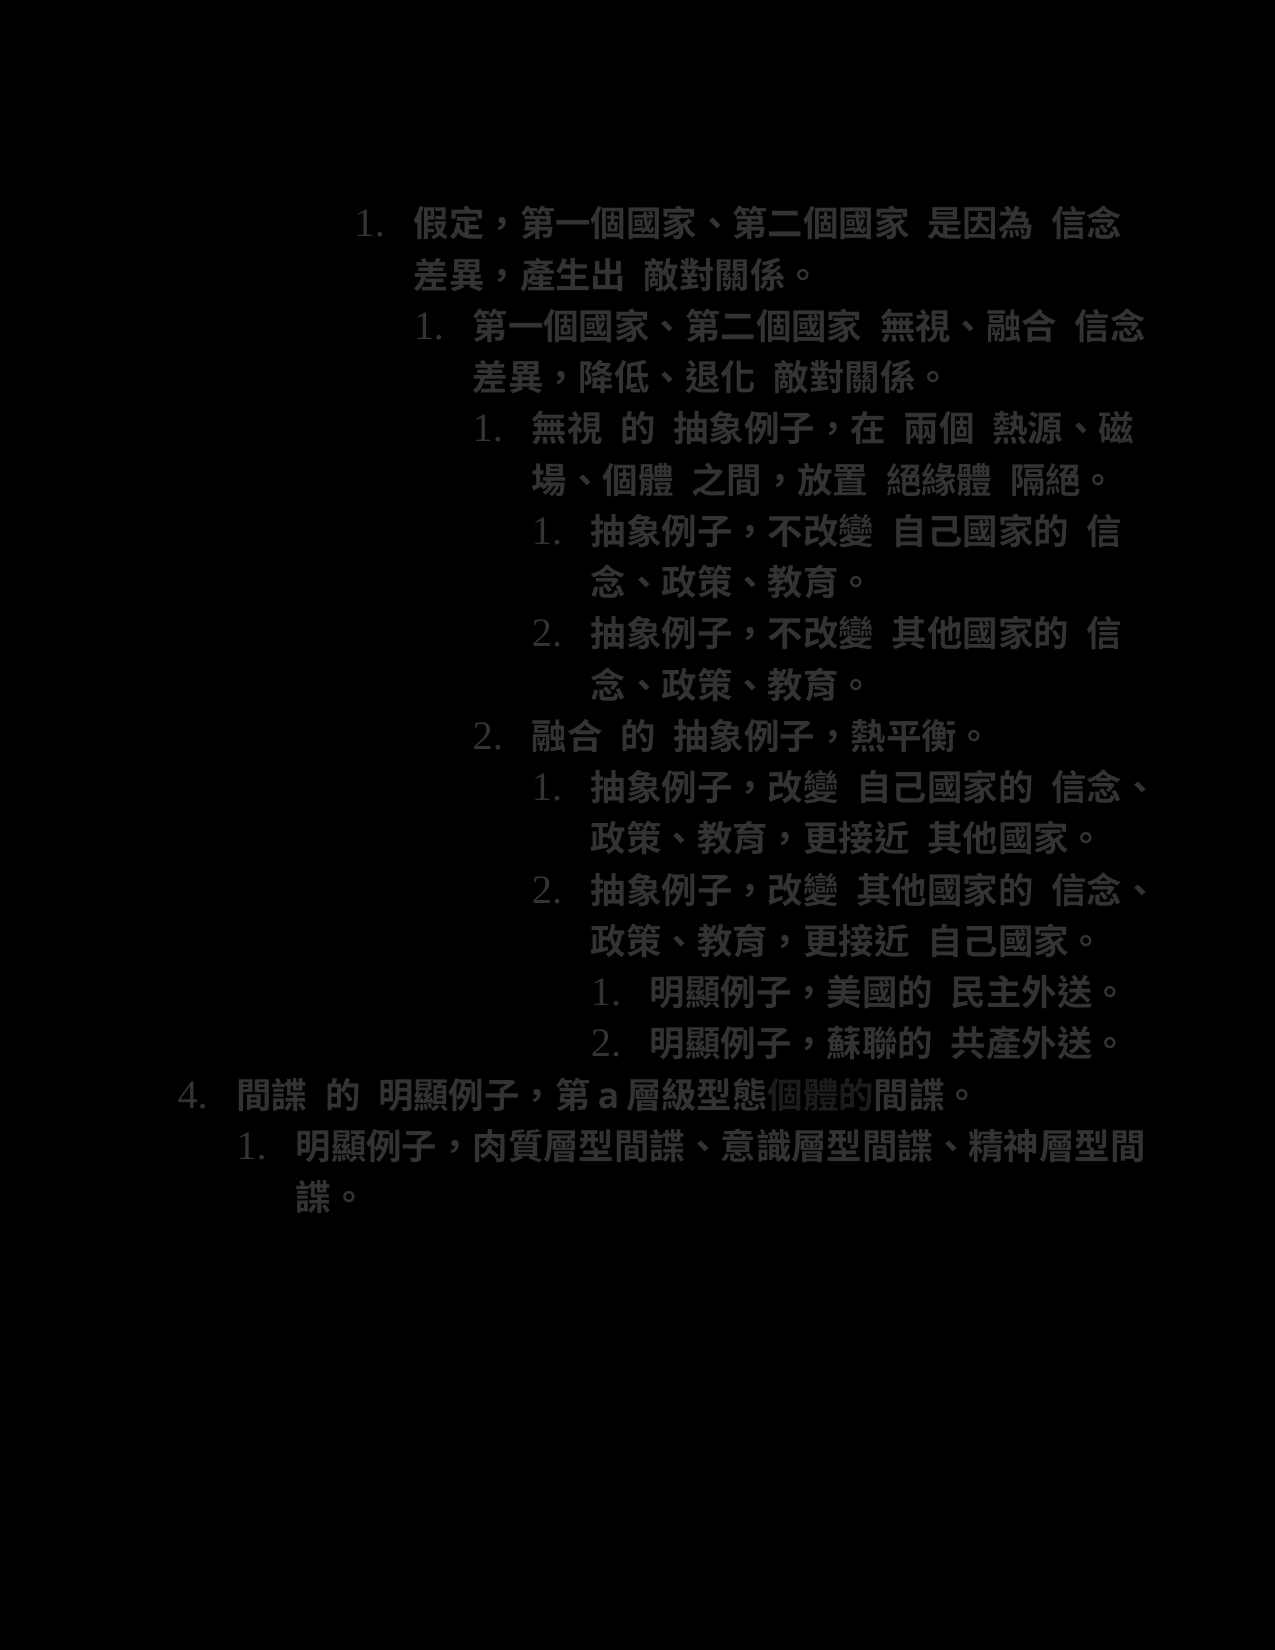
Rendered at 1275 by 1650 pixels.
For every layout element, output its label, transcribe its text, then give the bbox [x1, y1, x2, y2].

list 明顯例子，美國的 民主外送。 [591, 964, 1157, 1016]
list 明顯例子，蘇聯的 共產外送。 [591, 1016, 1157, 1067]
list 融合 的 抽象例子，熱平衡。 [472, 708, 1157, 759]
list 明顯例子，肉質層型間諜、意識層型間諜、精神層型間諜。 [236, 1118, 1157, 1221]
list 抽象例子，改變 其他國家的 信念、政策、教育，更接近 自己國家。 [532, 862, 1157, 964]
list 間諜 的 明顯例子，第a層級型態個體的間諜。 [177, 1067, 1157, 1118]
list 抽象例子，不改變 其他國家的 信念、政策、教育。 [532, 606, 1157, 708]
list 抽象例子，改變 自己國家的 信念、政策、教育，更接近 其他國家。 [532, 759, 1157, 862]
list 抽象例子，不改變 自己國家的 信念、政策、教育。 [532, 503, 1157, 606]
list 無視 的 抽象例子，在 兩個 熱源、磁場、個體 之間，放置 絕緣體 隔絕。 [472, 401, 1157, 503]
list 假定，第一個國家、第二個國家 是因為 信念差異，產生出 敵對關係。 [354, 196, 1157, 298]
list 第一個國家、第二個國家 無視、融合 信念差異，降低、退化 敵對關係。 [413, 298, 1157, 401]
